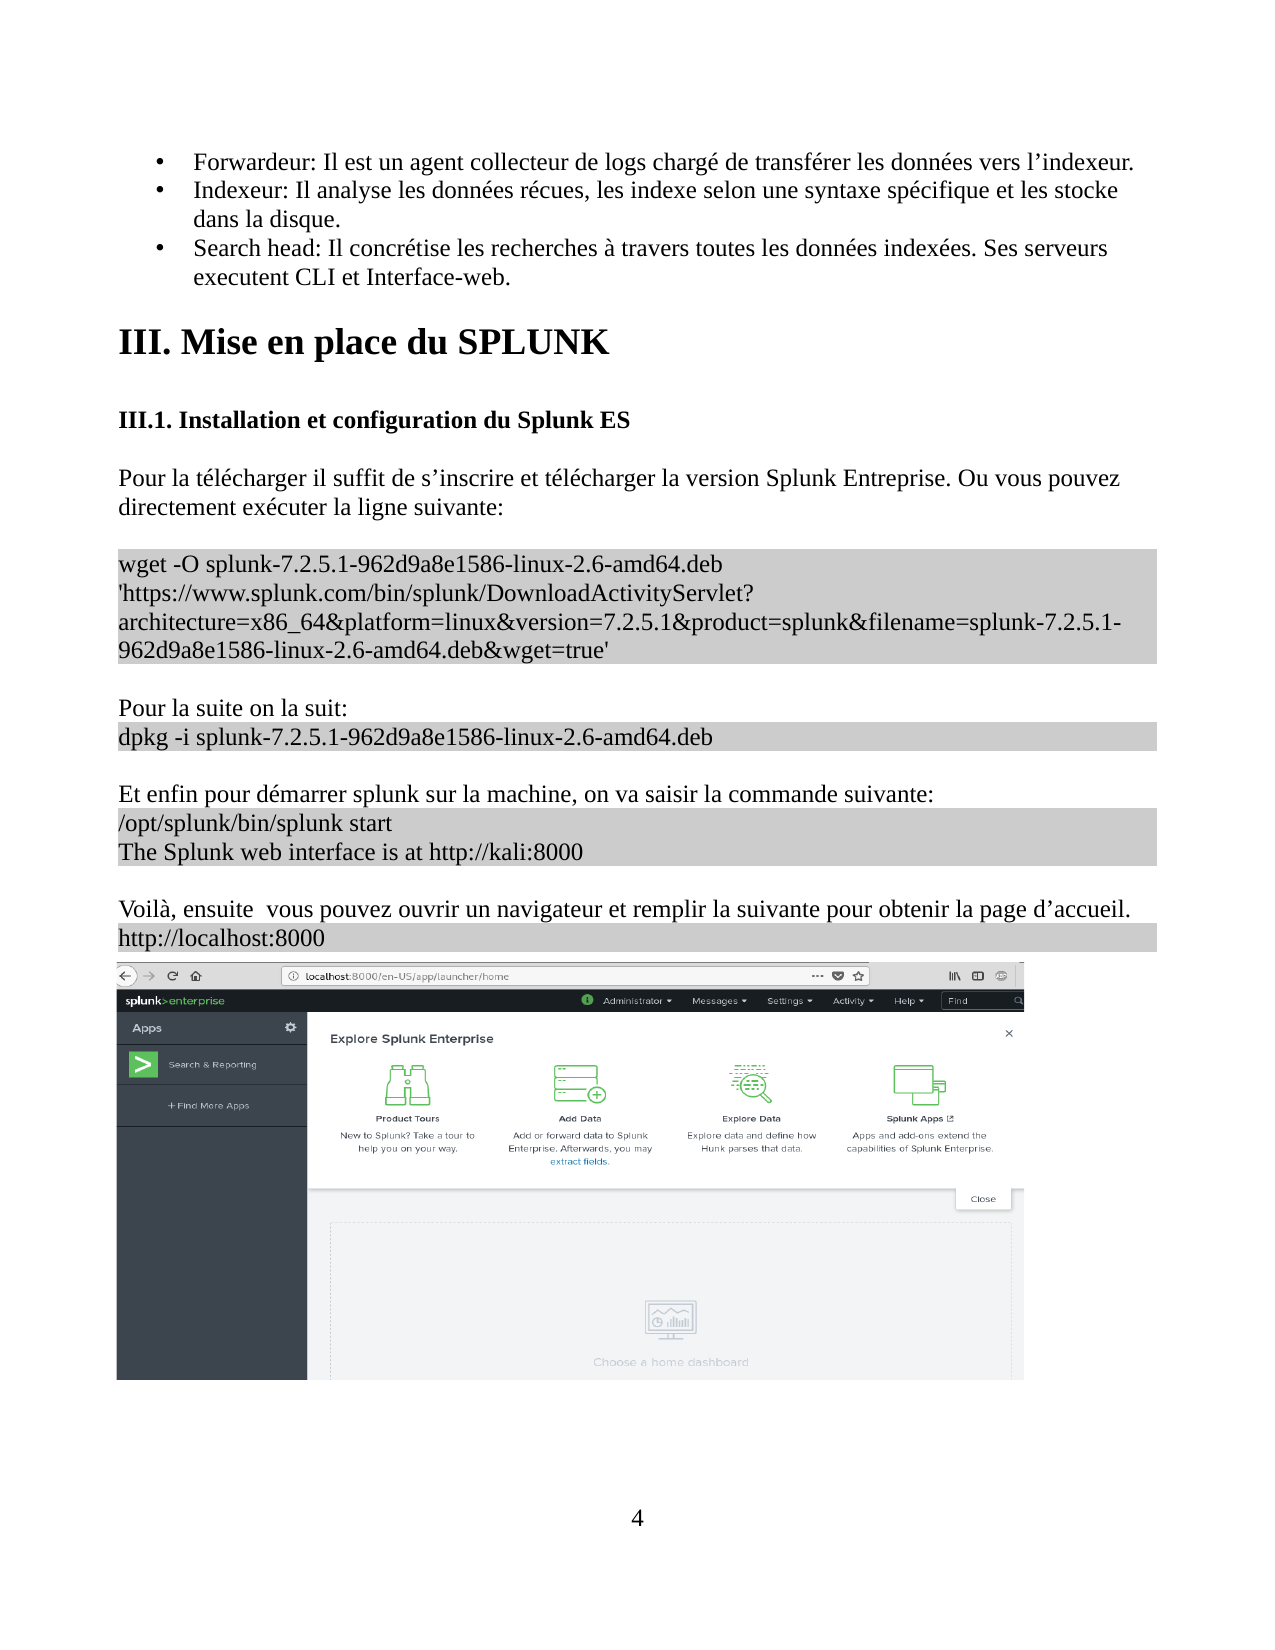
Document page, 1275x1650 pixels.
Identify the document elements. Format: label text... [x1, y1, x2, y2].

text wget -O splunk-7.2.5.1-962d9a8e1586-linux-2.6-amd64.deb 'https://www.splunk.com/bin/splunk/DownloadActivityServlet?architecture=x86_64&platform=linux&version=7.2.5.1&product=splunk&filename=splunk-7.2.5.1-962d9a8e1586-linux-2.6-amd64.deb&wget=true' [118, 549, 1157, 664]
list Indexeur: Il analyse les données récues, les indexe selon une syntaxe spécifique et les stocke dans la disque. [156, 176, 1157, 233]
text http://localhost:8000 [118, 923, 1157, 952]
text III. Mise en place du SPLUNK [118, 319, 1157, 362]
text Et enfin pour démarrer splunk sur la machine, on va saisir la commande suivante: [118, 779, 1157, 808]
text dpkg -i splunk-7.2.5.1-962d9a8e1586-linux-2.6-amd64.deb [118, 722, 1157, 751]
text The Splunk web interface is at http://kali:8000 [118, 837, 1157, 866]
list Search head: Il concrétise les recherches à travers toutes les données indexées. Ses serveurs executent CLI et Interface-web. [156, 233, 1157, 291]
picture [116, 962, 1025, 1380]
text III.1. Installation et configuration du Splunk ES [118, 406, 1157, 434]
text Voilà, ensuite vous pouvez ouvrir un navigateur et remplir la suivante pour obtenir la page d’accueil. [118, 894, 1157, 923]
text Pour la suite on la suit: [118, 693, 1157, 722]
list Forwardeur: Il est un agent collecteur de logs chargé de transférer les données vers l’indexeur. [156, 147, 1157, 176]
text Pour la télécharger il suffit de s’inscrire et télécharger la version Splunk Entreprise. Ou vous pouvez directement exécuter la ligne suivante: [118, 463, 1157, 521]
text /opt/splunk/bin/splunk start [118, 808, 1157, 837]
